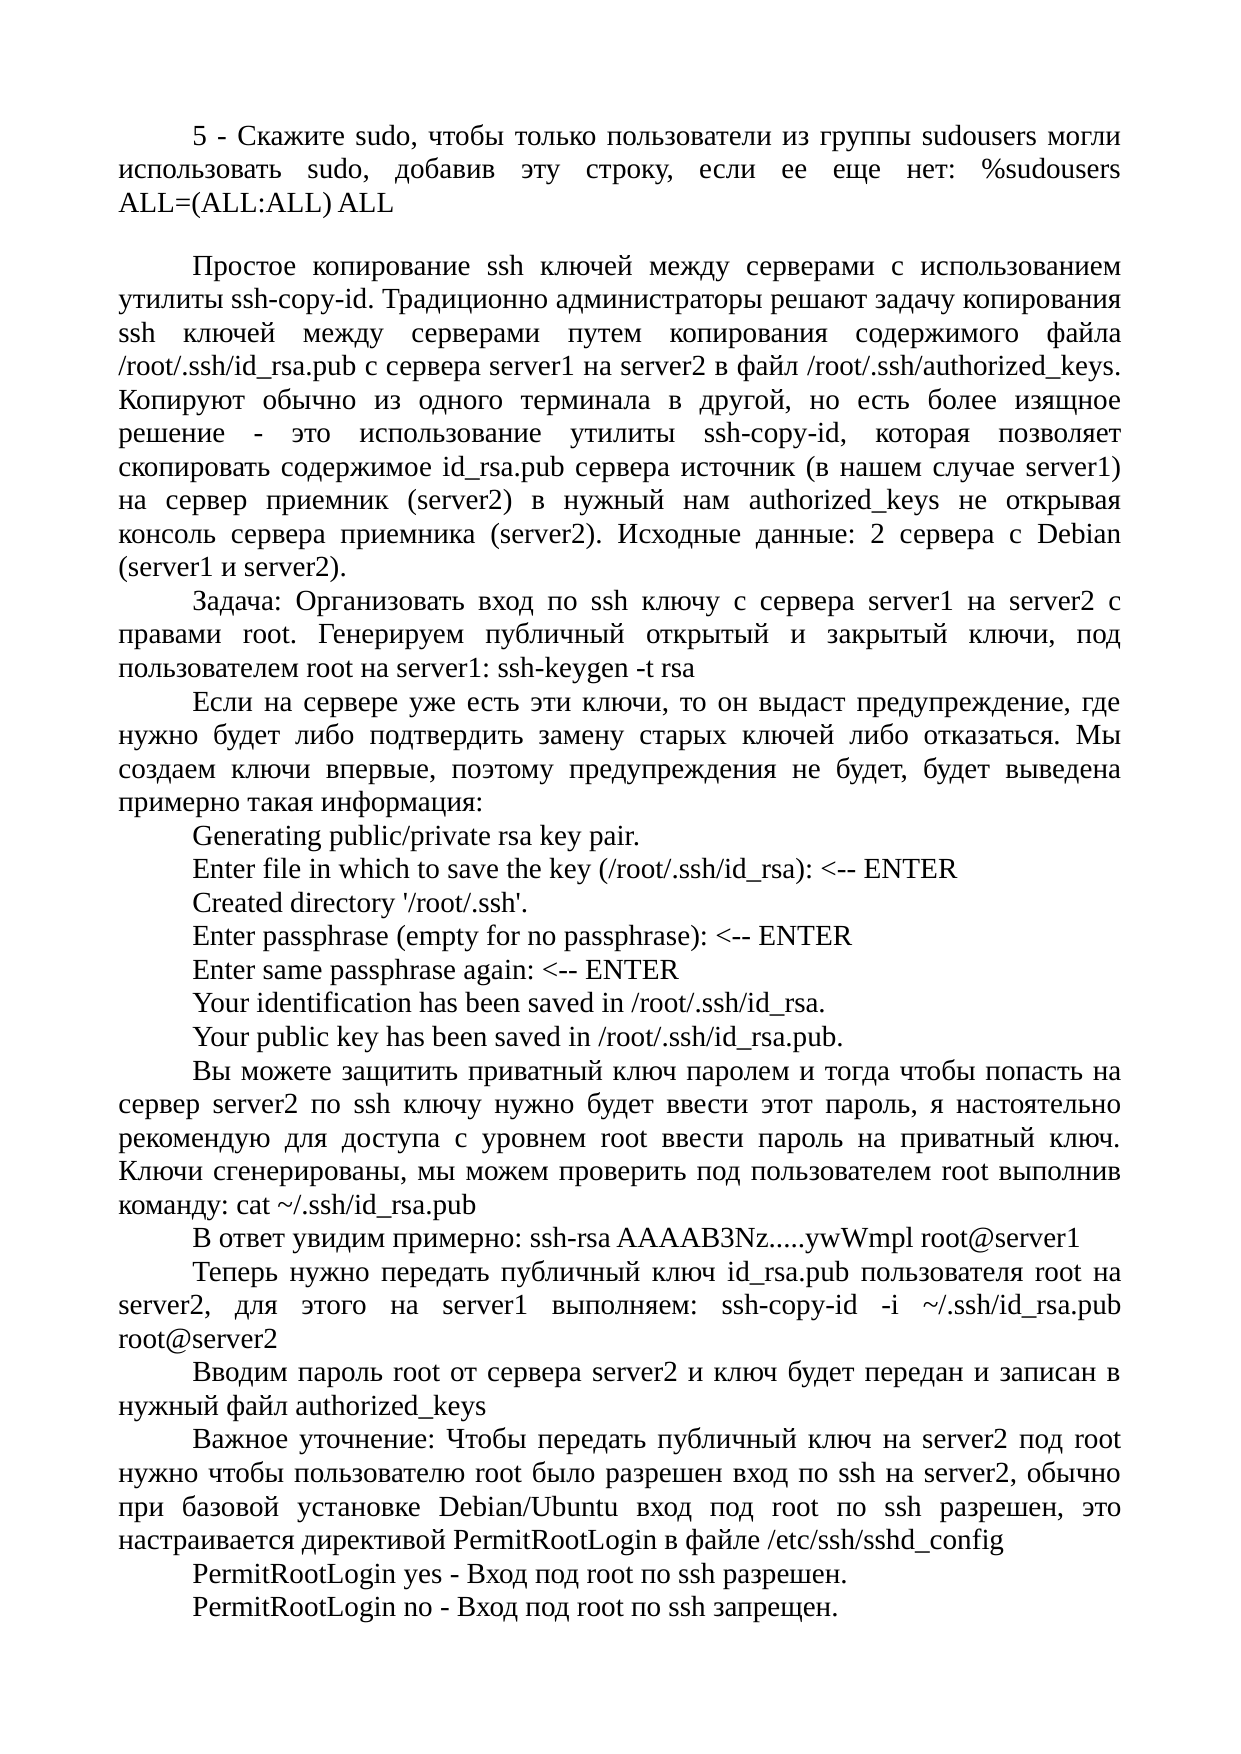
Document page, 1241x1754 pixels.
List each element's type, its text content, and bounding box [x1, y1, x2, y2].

text Теперь нужно передать публичный ключ id_rsa.pub пользователя root на server2, для этого на server1 выполняем: ssh-copy-id -i ~/.ssh/id_rsa.pub root@server2 [118, 1254, 1122, 1354]
text Created directory '/root/.ssh'. [118, 885, 1122, 918]
text Если на сервере уже есть эти ключи, то он выдаст предупреждение, где нужно будет либо подтвердить замену старых ключей либо отказаться. Мы создаем ключи впервые, поэтому предупреждения не будет, будет выведена примерно такая информация: [118, 684, 1122, 818]
text Задача: Организовать вход по ssh ключу с сервера server1 на server2 с правами root. Генерируем публичный открытый и закрытый ключи, под пользователем root на server1: ssh-keygen -t rsa [118, 583, 1122, 684]
text Enter file in which to save the key (/root/.ssh/id_rsa): <-- ENTER [118, 851, 1122, 885]
text Простое копирование ssh ключей между серверами c использованием утилиты ssh-copy-id. Традиционно администраторы решают задачу копирования ssh ключей между серверами путем копирования содержимого файла /root/.ssh/id_rsa.pub с сервера server1 на server2 в файл /root/.ssh/authorized_keys. Копируют обычно из одного терминала в другой, но есть более изящное решение - это использование утилиты ssh-copy-id, которая позволяет скопировать содержимое id_rsa.pub сервера источник (в нашем случае server1) на сервер приемник (server2) в нужный нам authorized_keys не открывая консоль сервера приемника (server2). Исходные данные: 2 сервера с Debian (server1 и server2). [118, 248, 1122, 583]
text PermitRootLogin yes - Вход под root по ssh разрешен. [118, 1556, 1122, 1589]
text Важное уточнение: Чтобы передать публичный ключ на server2 под root нужно чтобы пользователю root было разрешен вход по ssh на server2, обычно при базовой установке Debian/Ubuntu вход под root по ssh разрешен, это настраивается директивой PermitRootLogin в файле /etc/ssh/sshd_config [118, 1422, 1122, 1556]
text 5 - Скажите sudo, чтобы только пользователи из группы sudousers могли использовать sudo, добавив эту строку, если ее еще нет: %sudousers ALL=(ALL:ALL) ALL [118, 118, 1122, 219]
text В ответ увидим примерно: ssh-rsa AAAAB3Nz.....ywWmpl root@server1 [118, 1220, 1122, 1254]
text PermitRootLogin no - Вход под root по ssh запрещен. [118, 1589, 1122, 1623]
text Вы можете защитить приватный ключ паролем и тогда чтобы попасть на сервер server2 по ssh ключу нужно будет ввести этот пароль, я настоятельно рекомендую для доступа с уровнем root ввести пароль на приватный ключ. Ключи сгенерированы, мы можем проверить под пользователем root выполнив команду: cat ~/.ssh/id_rsa.pub [118, 1053, 1122, 1220]
text Enter passphrase (empty for no passphrase): <-- ENTER [118, 918, 1122, 952]
text Вводим пароль root от сервера server2 и ключ будет передан и записан в нужный файл authorized_keys [118, 1354, 1122, 1422]
text Your public key has been saved in /root/.ssh/id_rsa.pub. [118, 1019, 1122, 1053]
text Generating public/private rsa key pair. [118, 818, 1122, 851]
text Your identification has been saved in /root/.ssh/id_rsa. [118, 986, 1122, 1019]
text Enter same passphrase again: <-- ENTER [118, 952, 1122, 986]
